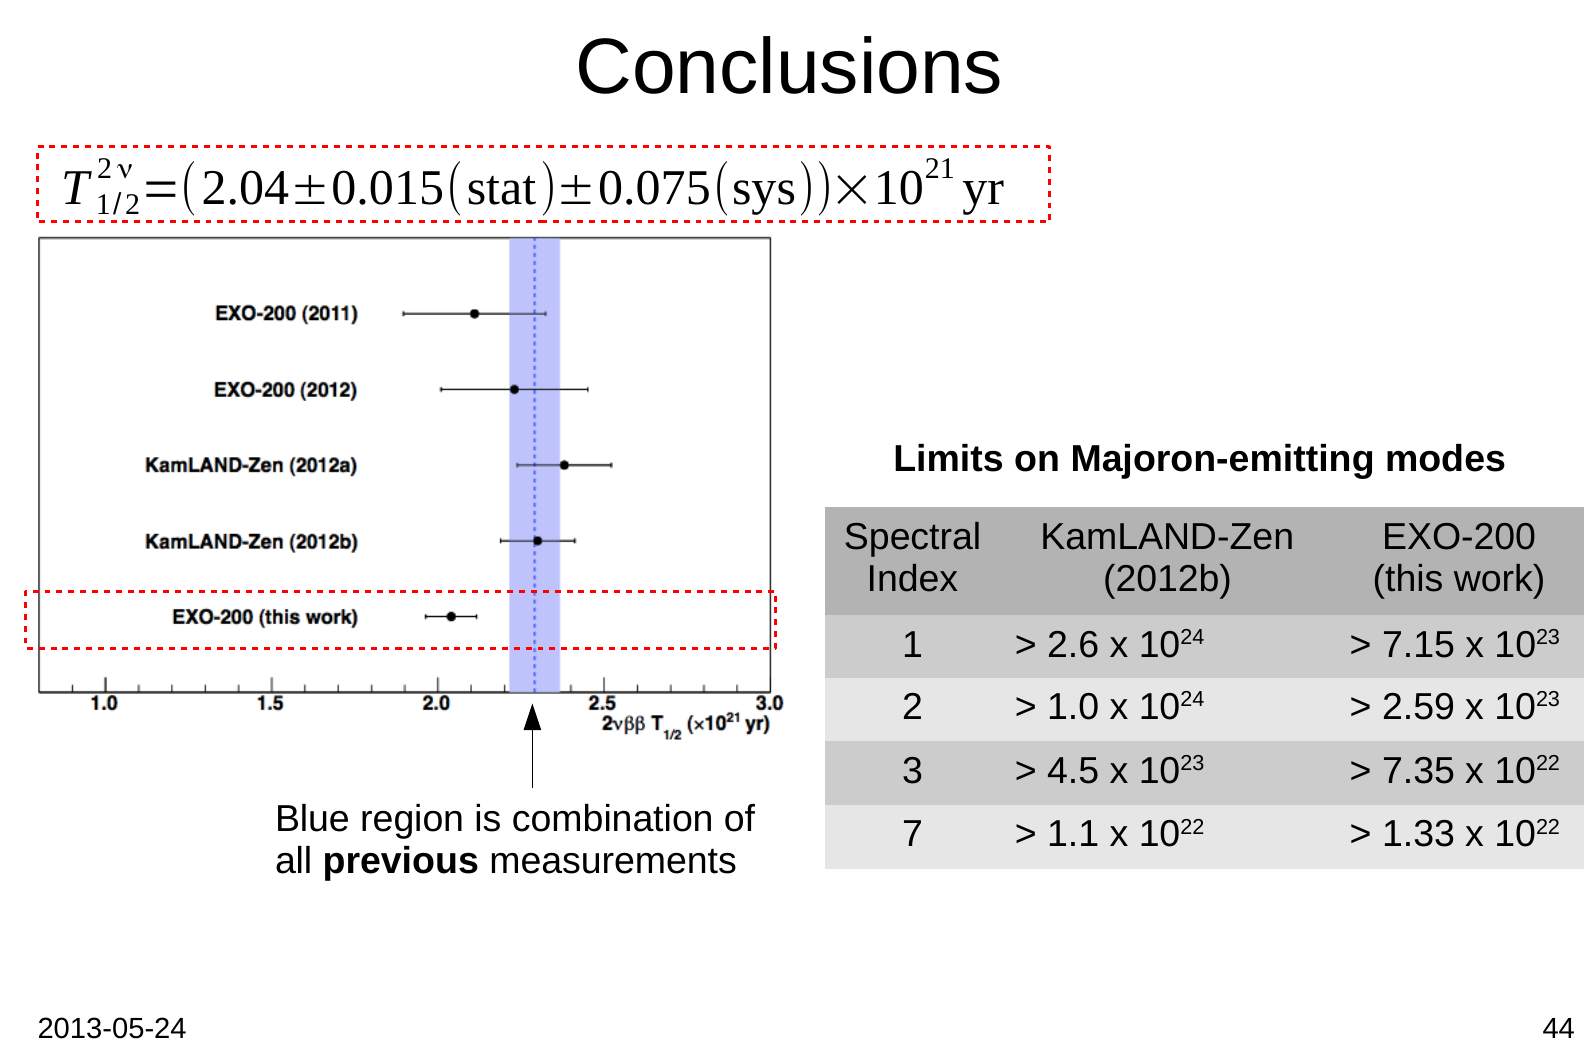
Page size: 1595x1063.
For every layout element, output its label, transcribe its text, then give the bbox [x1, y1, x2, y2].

table_header EXO-200 (this work) [1335, 507, 1584, 615]
text_box Limits on Majoron-emitting modes [825, 430, 1576, 506]
table_cell 7 [825, 805, 1000, 869]
text_box Blue region is combination of all previous measurements [260, 790, 786, 881]
table_cell 2 [825, 678, 1000, 741]
table_cell > 7.15 x 1023 [1335, 615, 1584, 678]
picture [25, 229, 786, 745]
table_cell > 7.35 x 1022 [1335, 741, 1584, 805]
table_cell > 1.1 x 1022 [1000, 805, 1335, 869]
chart [55, 151, 1013, 222]
table_cell > 4.5 x 1023 [1000, 741, 1335, 805]
table_cell > 1.33 x 1022 [1335, 805, 1584, 869]
table_cell > 2.59 x 1023 [1335, 678, 1584, 741]
table_cell 1 [825, 615, 1000, 678]
table_cell > 2.6 x 1024 [1000, 615, 1335, 678]
title Conclusions [79, 19, 1501, 113]
table_header Spectral Index [825, 507, 1000, 615]
table_cell 3 [825, 741, 1000, 805]
table_cell > 1.0 x 1024 [1000, 678, 1335, 741]
table_header KamLAND-Zen (2012b) [1000, 507, 1335, 615]
